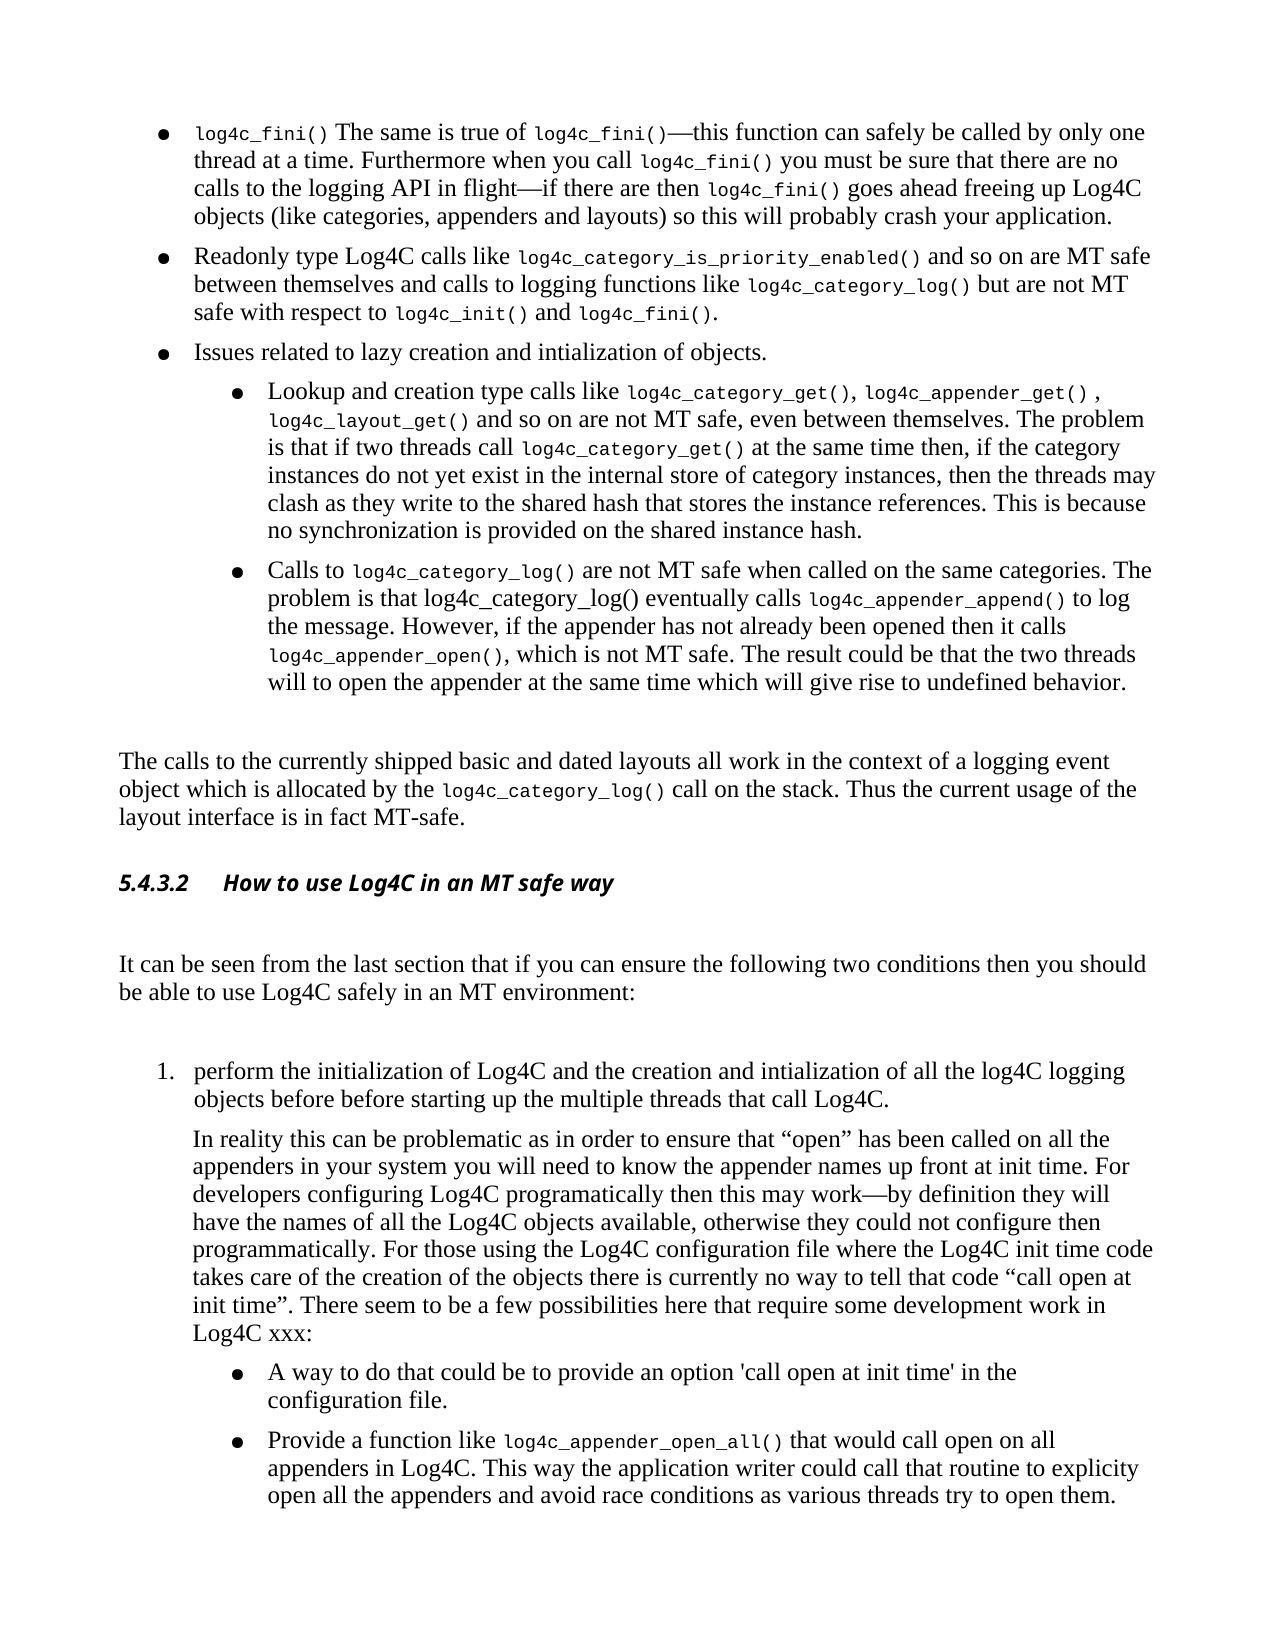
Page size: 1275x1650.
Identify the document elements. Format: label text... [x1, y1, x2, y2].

text It can be seen from the last section that if you can ensure the following two conditions then you should be able to use Log4C safely in an MT environment: [118, 950, 1156, 1006]
subtitle How to use Log4C in an MT safe way [118, 867, 1156, 899]
list A way to do that could be to provide an option 'call open at init time' in the configuration file. [230, 1358, 1156, 1414]
list Lookup and creation type calls like log4c_category_get(), log4c_appender_get() , log4c_layout_get() and so on are not MT safe, even between themselves. The problem is that if two threads call log4c_category_get() at the same time then, if the category instances do not yet exist in the internal store of category instances, then the threads may clash as they write to the shared hash that stores the instance references. This is because no synchronization is provided on the shared instance hash. [230, 377, 1156, 544]
text In reality this can be problematic as in order to ensure that “open” has been called on all the appenders in your system you will need to know the appender names up front at init time. For developers configuring Log4C programatically then this may work—by definition they will have the names of all the Log4C objects available, otherwise they could not configure then programmatically. For those using the Log4C configuration file where the Log4C init time code takes care of the creation of the objects there is currently no way to tell that code “call open at init time”. There seem to be a few possibilities here that require some development work in Log4C xxx: [192, 1125, 1156, 1346]
list log4c_fini() The same is true of log4c_fini()—this function can safely be called by only one thread at a time. Furthermore when you call log4c_fini() you must be sure that there are no calls to the logging API in flight—if there are then log4c_fini() goes ahead freeing up Log4C objects (like categories, appenders and layouts) so this will probably crash your application. [156, 118, 1156, 230]
list perform the initialization of Log4C and the creation and intialization of all the log4C logging objects before before starting up the multiple threads that call Log4C. [156, 1057, 1156, 1113]
text The calls to the currently shipped basic and dated layouts all work in the context of a logging event object which is allocated by the log4c_category_log() call on the stack. Thus the current usage of the layout interface is in fact MT-safe. [118, 747, 1156, 830]
list Readonly type Log4C calls like log4c_category_is_priority_enabled() and so on are MT safe between themselves and calls to logging functions like log4c_category_log() but are not MT safe with respect to log4c_init() and log4c_fini(). [156, 242, 1156, 326]
list Provide a function like log4c_appender_open_all() that would call open on all appenders in Log4C. This way the application writer could call that routine to explicity open all the appenders and avoid race conditions as various threads try to open them. [230, 1426, 1156, 1509]
list Calls to log4c_category_log() are not MT safe when called on the same categories. The problem is that log4c_category_log() eventually calls log4c_appender_append() to log the message. However, if the appender has not already been opened then it calls log4c_appender_open(), which is not MT safe. The result could be that the two threads will to open the appender at the same time which will give rise to undefined behavior. [230, 556, 1156, 695]
list Issues related to lazy creation and intialization of objects. [156, 338, 1156, 365]
